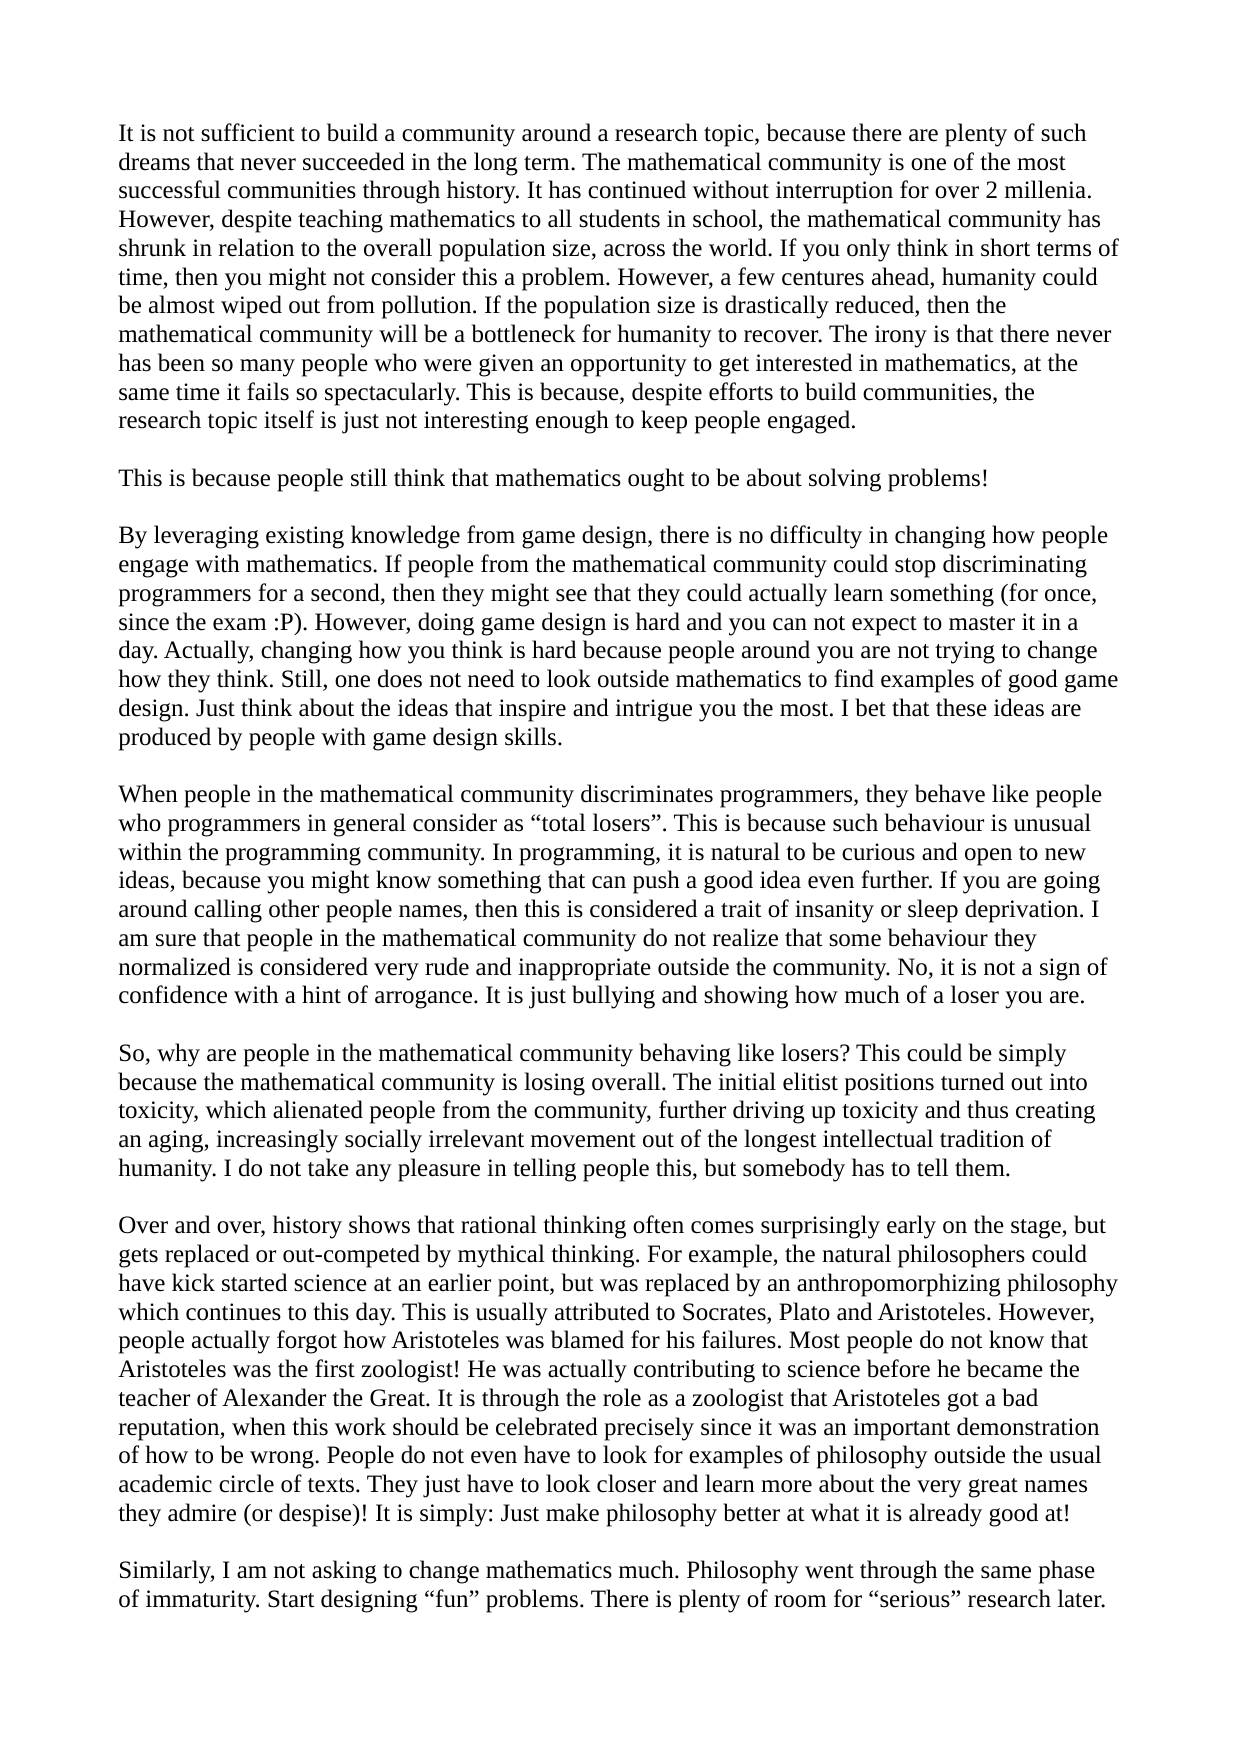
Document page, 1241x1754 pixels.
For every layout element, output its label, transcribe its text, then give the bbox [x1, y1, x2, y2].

text It is not sufficient to build a community around a research topic, because there are plenty of such dreams that never succeeded in the long term. The mathematical community is one of the most successful communities through history. It has continued without interruption for over 2 millenia. However, despite teaching mathematics to all students in school, the mathematical community has shrunk in relation to the overall population size, across the world. If you only think in short terms of time, then you might not consider this a problem. However, a few centures ahead, humanity could be almost wiped out from pollution. If the population size is drastically reduced, then the mathematical community will be a bottleneck for humanity to recover. The irony is that there never has been so many people who were given an opportunity to get interested in mathematics, at the same time it fails so spectacularly. This is because, despite efforts to build communities, the research topic itself is just not interesting enough to keep people engaged. [118, 118, 1122, 434]
text Over and over, history shows that rational thinking often comes surprisingly early on the stage, but gets replaced or out-competed by mythical thinking. For example, the natural philosophers could have kick started science at an earlier point, but was replaced by an anthropomorphizing philosophy which continues to this day. This is usually attributed to Socrates, Plato and Aristoteles. However, people actually forgot how Aristoteles was blamed for his failures. Most people do not know that Aristoteles was the first zoologist! He was actually contributing to science before he became the teacher of Alexander the Great. It is through the role as a zoologist that Aristoteles got a bad reputation, when this work should be celebrated precisely since it was an important demonstration of how to be wrong. People do not even have to look for examples of philosophy outside the usual academic circle of texts. They just have to look closer and learn more about the very great names they admire (or despise)! It is simply: Just make philosophy better at what it is already good at! [118, 1211, 1122, 1527]
text Similarly, I am not asking to change mathematics much. Philosophy went through the same phase of immaturity. Start designing “fun” problems. There is plenty of room for “serious” research later. [118, 1556, 1122, 1613]
text By leveraging existing knowledge from game design, there is no difficulty in changing how people engage with mathematics. If people from the mathematical community could stop discriminating programmers for a second, then they might see that they could actually learn something (for once, since the exam :P). However, doing game design is hard and you can not expect to master it in a day. Actually, changing how you think is hard because people around you are not trying to change how they think. Still, one does not need to look outside mathematics to find examples of good game design. Just think about the ideas that inspire and intrigue you the most. I bet that these ideas are produced by people with game design skills. [118, 521, 1122, 751]
text So, why are people in the mathematical community behaving like losers? This could be simply because the mathematical community is losing overall. The initial elitist positions turned out into toxicity, which alienated people from the community, further driving up toxicity and thus creating an aging, increasingly socially irrelevant movement out of the longest intellectual tradition of humanity. I do not take any pleasure in telling people this, but somebody has to tell them. [118, 1038, 1122, 1182]
text This is because people still think that mathematics ought to be about solving problems! [118, 463, 1122, 492]
text When people in the mathematical community discriminates programmers, they behave like people who programmers in general consider as “total losers”. This is because such behaviour is unusual within the programming community. In programming, it is natural to be curious and open to new ideas, because you might know something that can push a good idea even further. If you are going around calling other people names, then this is considered a trait of insanity or sleep deprivation. I am sure that people in the mathematical community do not realize that some behaviour they normalized is considered very rude and inappropriate outside the community. No, it is not a sign of confidence with a hint of arrogance. It is just bullying and showing how much of a loser you are. [118, 779, 1122, 1009]
